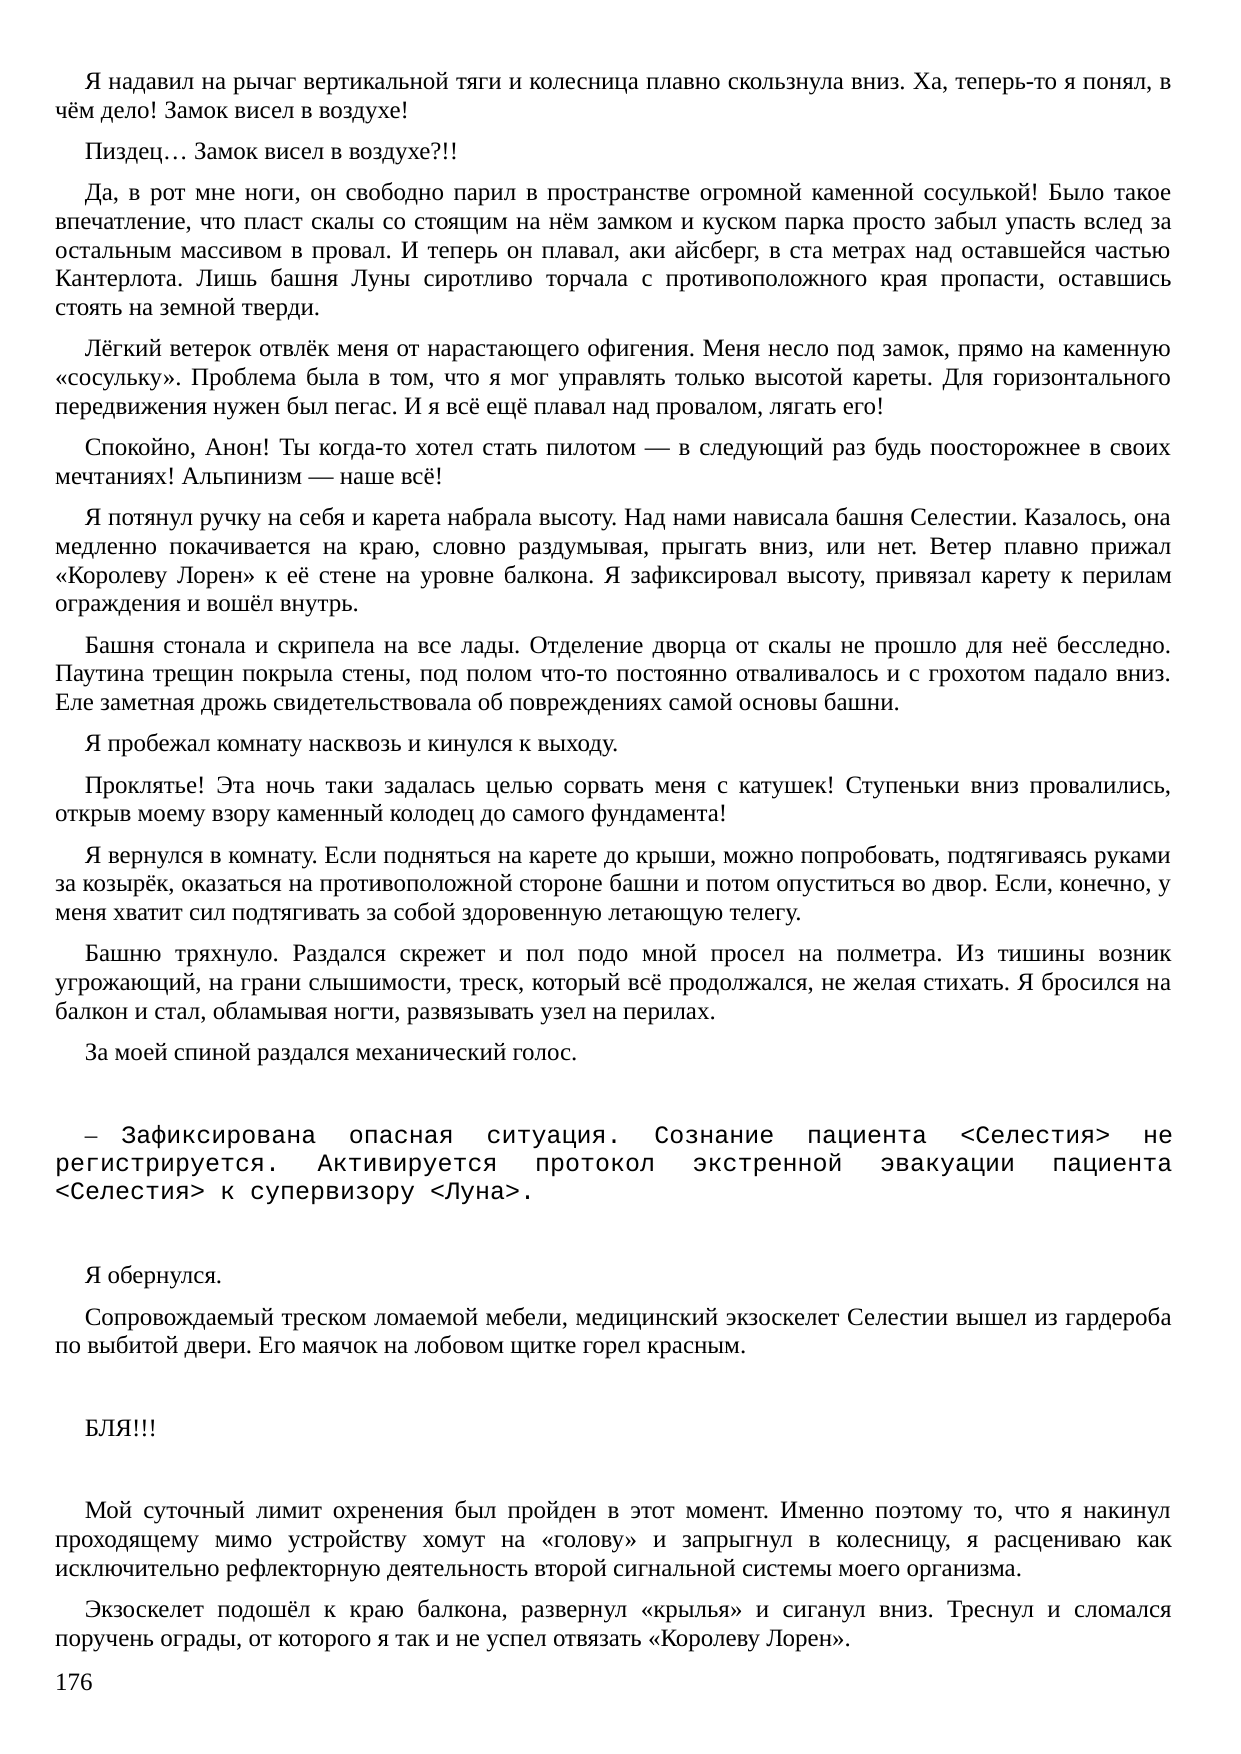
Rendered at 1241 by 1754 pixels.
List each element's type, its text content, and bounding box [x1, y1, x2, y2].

text Я пробежал комнату насквозь и кинулся к выходу. [55, 728, 1173, 757]
text Я вернулся в комнату. Если подняться на карете до крыши, можно попробовать, подтягиваясь руками за козырёк, оказаться на противоположной стороне башни и потом опуститься во двор. Если, конечно, у меня хватит сил подтягивать за собой здоровенную летающую телегу. [55, 840, 1173, 926]
text Экзоскелет подошёл к краю балкона, развернул «крылья» и сиганул вниз. Треснул и сломался поручень ограды, от которого я так и не успел отвязать «Королеву Лорен». [55, 1594, 1173, 1652]
text – Зафиксирована опасная ситуация. Сознание пациента <Селестия> не регистрируется. Активируется протокол экстренной эвакуации пациента <Селестия> к супервизору <Луна>. [55, 1120, 1173, 1207]
text Спокойно, Анон! Ты когда-то хотел стать пилотом — в следующий раз будь поосторожнее в своих мечтаниях! Альпинизм — наше всё! [55, 432, 1173, 490]
text Башня стонала и скрипела на все лады. Отделение дворца от скалы не прошло для неё бесследно. Паутина трещин покрыла стены, под полом что-то постоянно отваливалось и с грохотом падало вниз. Еле заметная дрожь свидетельствовала об повреждениях самой основы башни. [55, 630, 1173, 716]
text Лёгкий ветерок отвлёк меня от нарастающего офигения. Меня несло под замок, прямо на каменную «сосульку». Проблема была в том, что я мог управлять только высотой кареты. Для горизонтального передвижения нужен был пегас. И я всё ещё плавал над провалом, лягать его! [55, 333, 1173, 420]
text Мой суточный лимит охренения был пройден в этот момент. Именно поэтому то, что я накинул проходящему мимо устройству хомут на «голову» и запрыгнул в колесницу, я расцениваю как исключительно рефлекторную деятельность второй сигнальной системы моего организма. [55, 1496, 1173, 1582]
text Сопровождаемый треском ломаемой мебели, медицинский экзоскелет Селестии вышел из гардероба по выбитой двери. Его маячок на лобовом щитке горел красным. [55, 1302, 1173, 1359]
text Я обернулся. [55, 1261, 1173, 1289]
text За моей спиной раздался механический голос. [55, 1037, 1173, 1066]
text Проклятье! Эта ночь таки задалась целью сорвать меня с катушек! Ступеньки вниз провалились, открыв моему взору каменный колодец до самого фундамента! [55, 770, 1173, 827]
text Я надавил на рычаг вертикальной тяги и колесница плавно скользнула вниз. Ха, теперь-то я понял, в чём дело! Замок висел в воздухе! [55, 66, 1173, 123]
text Пиздец… Замок висел в воздухе?!! [55, 136, 1173, 165]
text Я потянул ручку на себя и карета набрала высоту. Над нами нависала башня Селестии. Казалось, она медленно покачивается на краю, словно раздумывая, прыгать вниз, или нет. Ветер плавно прижал «Королеву Лорен» к её стене на уровне балкона. Я зафиксировал высоту, привязал карету к перилам ограждения и вошёл внутрь. [55, 502, 1173, 617]
text Да, в рот мне ноги, он свободно парил в пространстве огромной каменной сосулькой! Было такое впечатление, что пласт скалы со стоящим на нём замком и куском парка просто забыл упасть вслед за остальным массивом в провал. И теперь он плавал, аки айсберг, в ста метрах над оставшейся частью Кантерлота. Лишь башня Луны сиротливо торчала с противоположного края пропасти, оставшись стоять на земной тверди. [55, 177, 1173, 321]
text БЛЯ!!! [55, 1413, 1173, 1442]
text Башню тряхнуло. Раздался скрежет и пол подо мной просел на полметра. Из тишины возник угрожающий, на грани слышимости, треск, который всё продолжался, не желая стихать. Я бросился на балкон и стал, обламывая ногти, развязывать узел на перилах. [55, 938, 1173, 1025]
